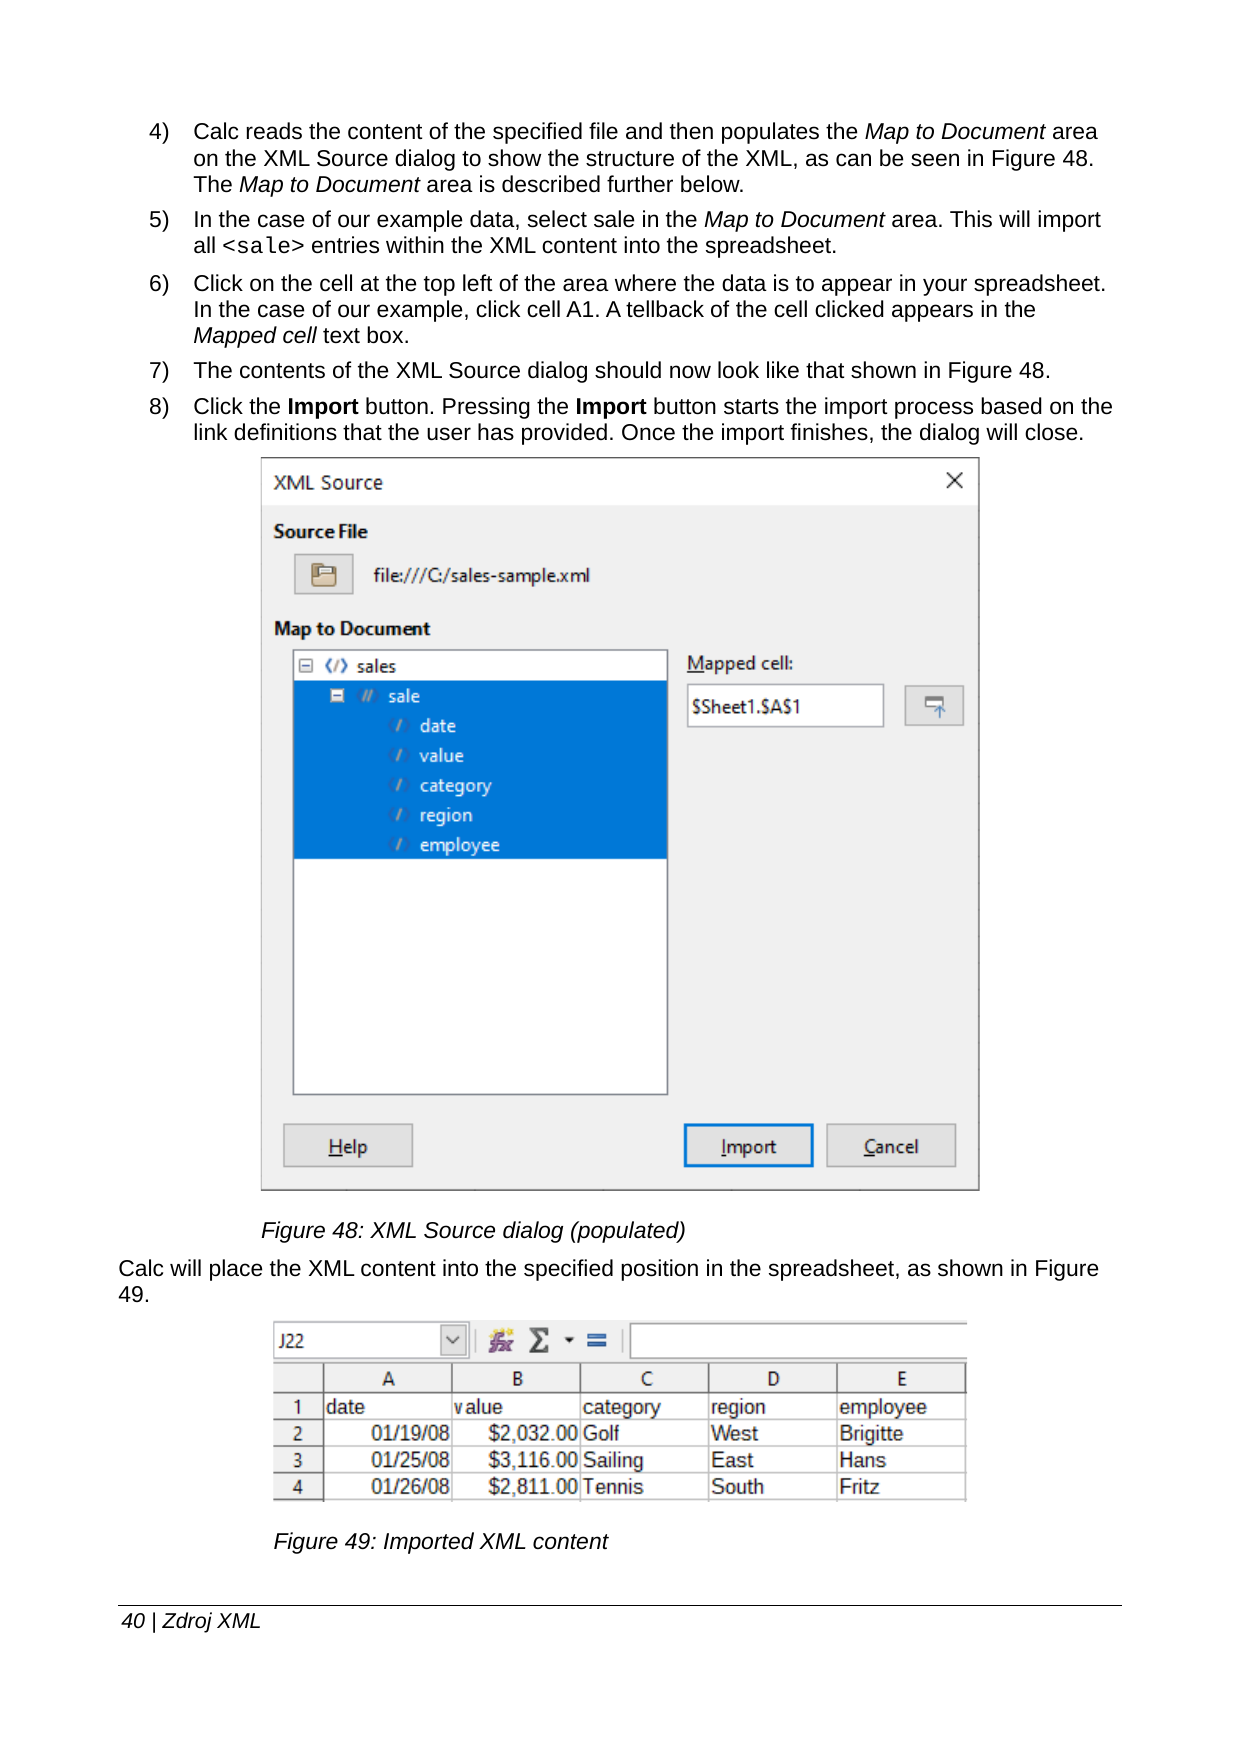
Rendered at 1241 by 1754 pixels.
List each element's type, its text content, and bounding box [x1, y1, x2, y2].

list Calc reads the content of the specified file and then populates the Map to Document area on the XML Source dialog to show the structure of the XML, as can be seen in Figure 48. The Map to Document area is described further below. [169, 118, 1122, 197]
list Click the Import button. Pressing the Import button starts the import process based on the link definitions that the user has provided. Once the import finishes, the dialog will close. [169, 393, 1122, 445]
text Calc will place the XML content into the specified position in the spreadsheet, as shown in Figure 49. [118, 1255, 1122, 1308]
list In the case of our example data, select sale in the Map to Document area. This will import all <sale> entries within the XML content into the spreadsheet. [169, 206, 1122, 261]
list The contents of the XML Source dialog should now look like that shown in Figure 48. [169, 357, 1122, 384]
list Click on the cell at the top left of the area where the data is to appear in your spreadsheet. In the case of our example, click cell A1. A tellback of the cell clicked appears in the Mapped cell text box. [169, 269, 1122, 349]
picture [260, 457, 980, 1191]
text Figure 48: XML Source dialog (populated) [261, 1191, 979, 1243]
text Figure 49: Imported XML content [273, 1502, 967, 1554]
picture [273, 1320, 968, 1502]
